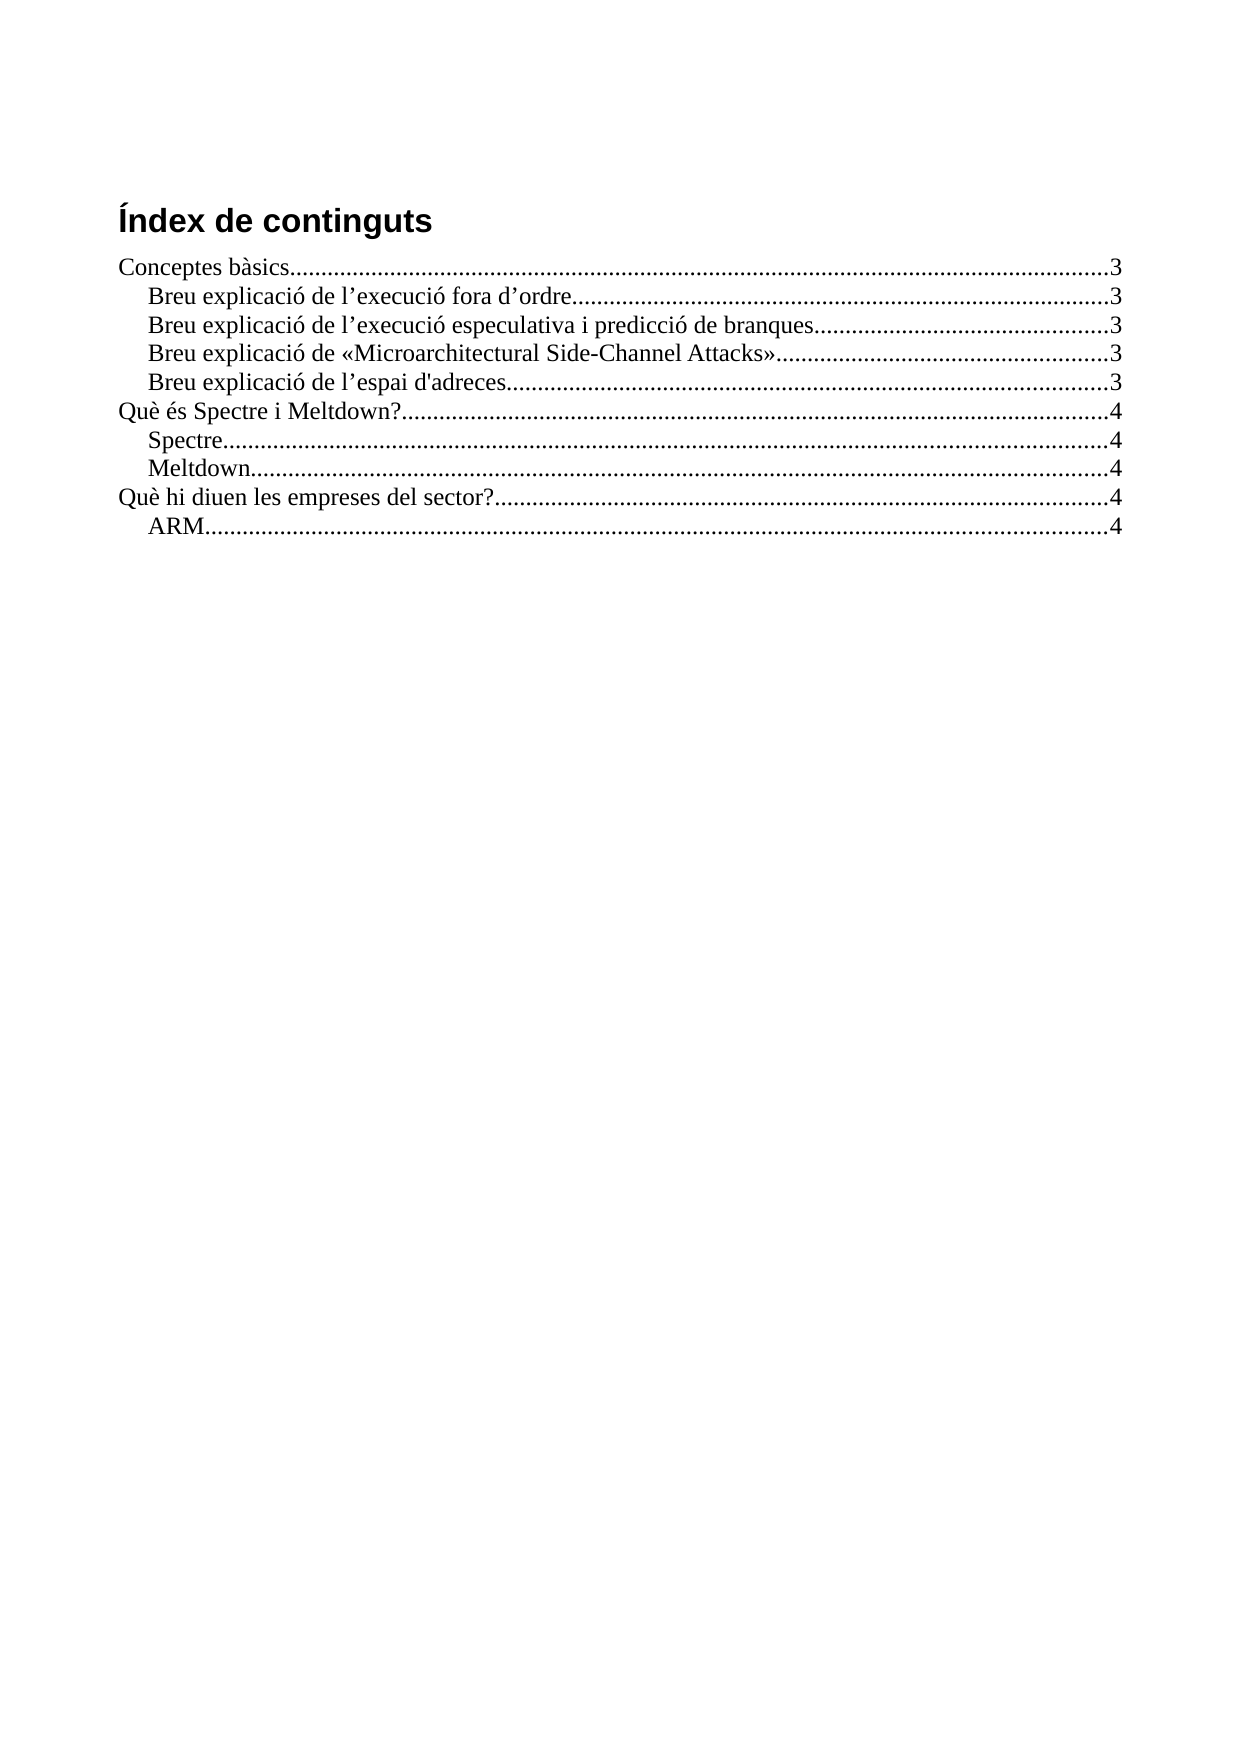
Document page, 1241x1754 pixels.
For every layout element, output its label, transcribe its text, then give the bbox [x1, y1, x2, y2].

text Breu explicació de «Microarchitectural Side-Channel Attacks» 3 [148, 338, 1122, 367]
subtitle Índex de continguts [118, 201, 1122, 240]
text Breu explicació de l’espai d'adreces 3 [148, 367, 1122, 396]
text Breu explicació de l’execució fora d’ordre 3 [148, 281, 1122, 310]
text ARM 4 [148, 511, 1122, 540]
text Conceptes bàsics 3 [118, 252, 1122, 281]
text Breu explicació de l’execució especulativa i predicció de branques 3 [148, 310, 1122, 338]
text Meltdown 4 [148, 453, 1122, 482]
text Què és Spectre i Meltdown? 4 [118, 396, 1122, 425]
text Què hi diuen les empreses del sector? 4 [118, 482, 1122, 511]
text Spectre 4 [148, 425, 1122, 453]
